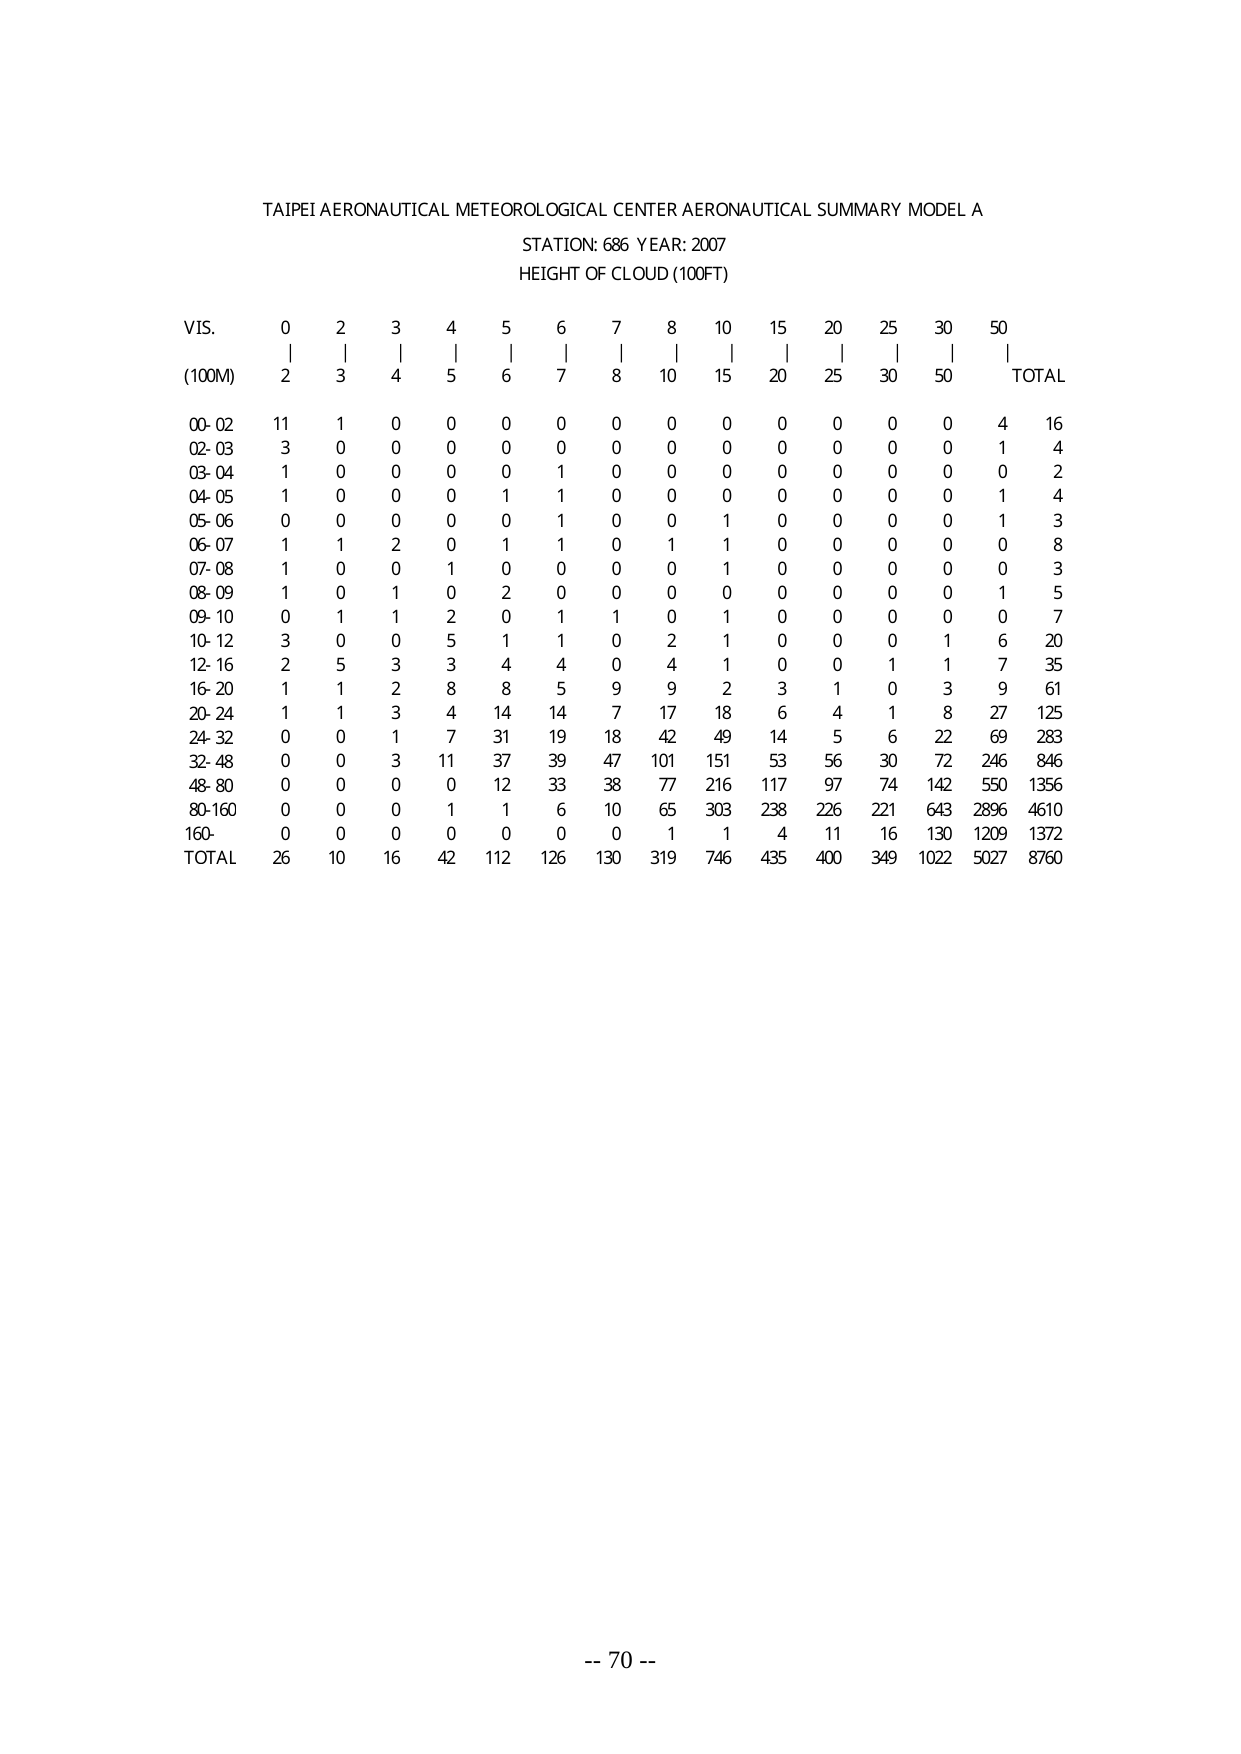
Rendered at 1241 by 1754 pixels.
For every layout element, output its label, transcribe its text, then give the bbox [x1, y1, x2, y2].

text -- 70 -- [543, 1637, 697, 1674]
